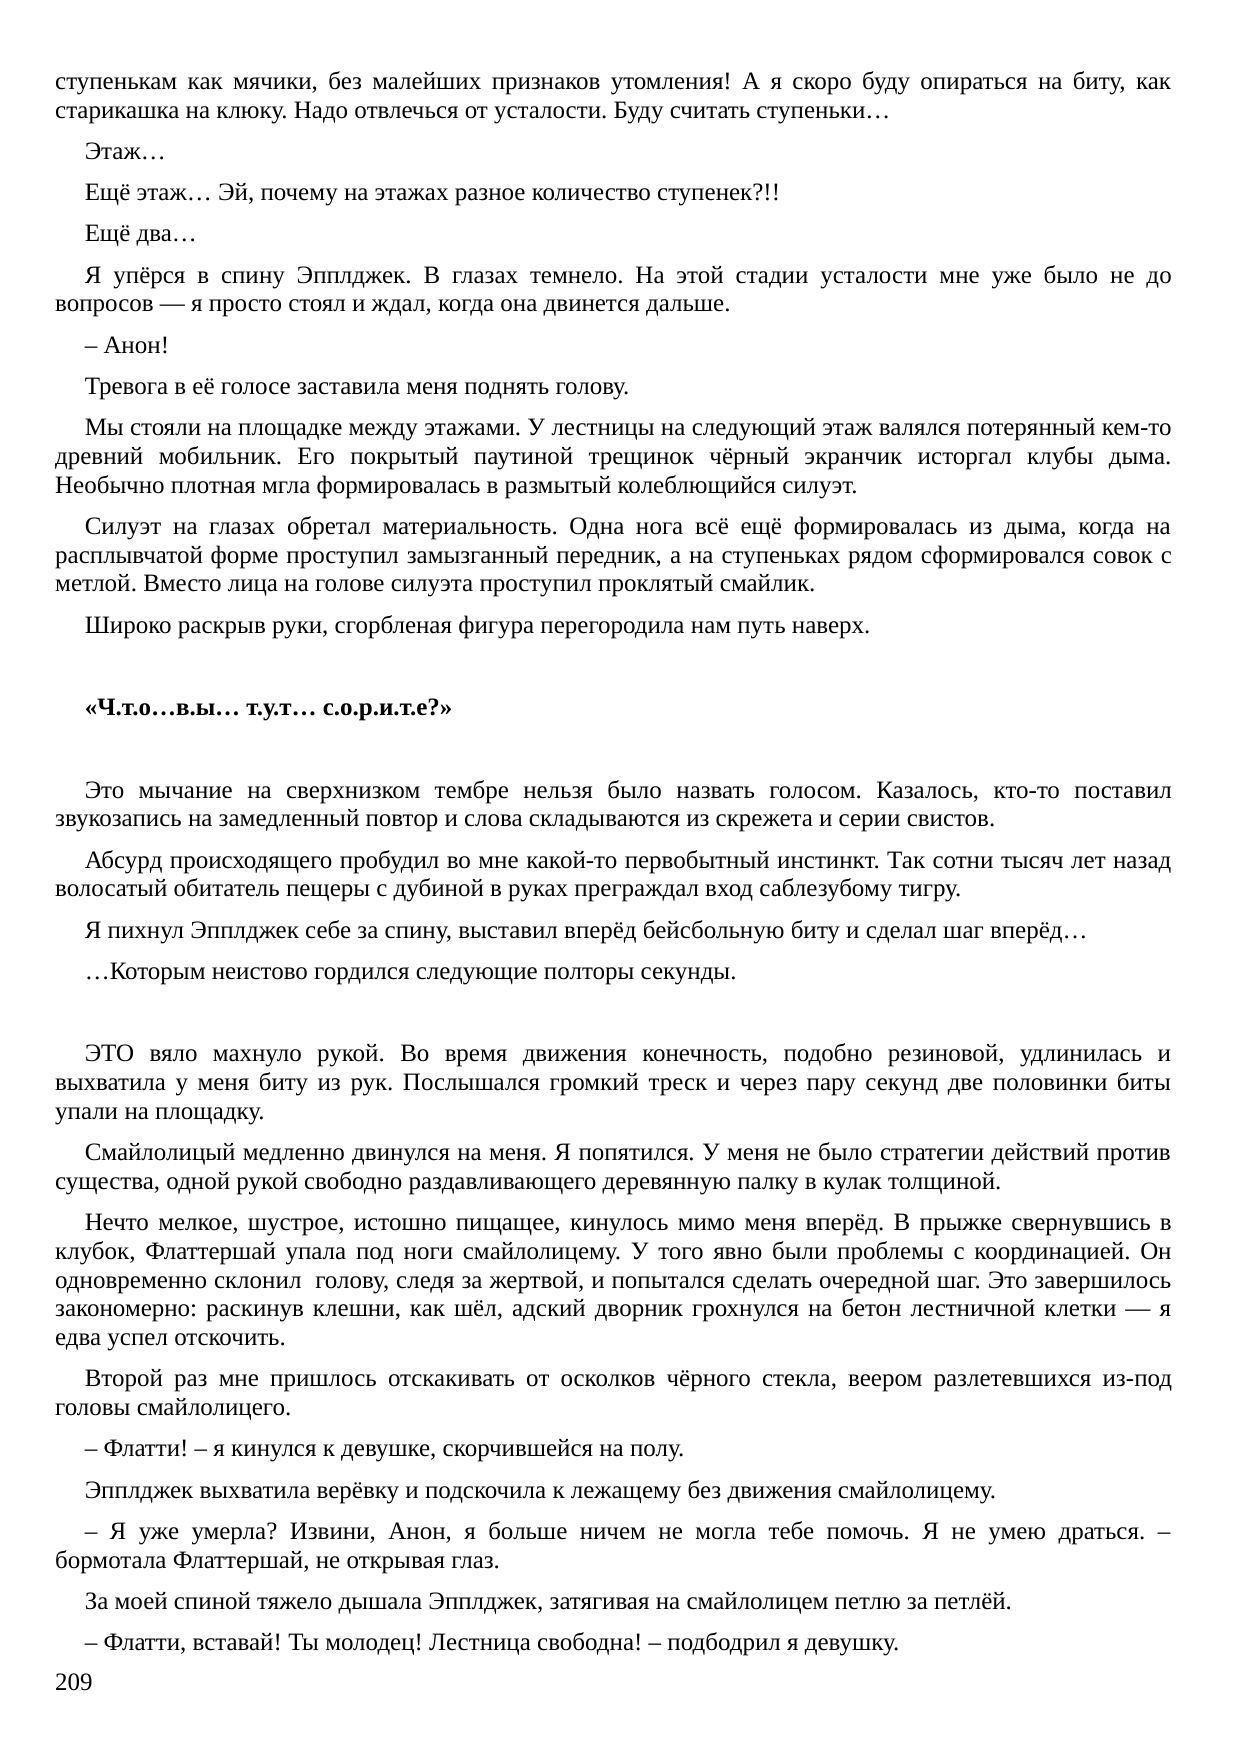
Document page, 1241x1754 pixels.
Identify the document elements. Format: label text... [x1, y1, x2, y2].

text Мы стояли на площадке между этажами. У лестницы на следующий этаж валялся потерянный кем-то древний мобильник. Его покрытый паутиной трещинок чёрный экранчик исторгал клубы дыма. Необычно плотная мгла формировалась в размытый колеблющийся силуэт. [55, 412, 1173, 498]
text …Которым неистово гордился следующие полторы секунды. [55, 956, 1173, 985]
text – Флатти! – я кинулся к девушке, скорчившейся на полу. [55, 1433, 1173, 1462]
text – Анон! [55, 330, 1173, 358]
text Ещё этаж… Эй, почему на этажах разное количество ступенек?!! [55, 177, 1173, 206]
text Это мычание на сверхнизком тембре нельзя было назвать голосом. Казалось, кто-то поставил звукозапись на замедленный повтор и слова складываются из скрежета и серии свистов. [55, 775, 1173, 832]
text Этаж… [55, 136, 1173, 165]
text – Я уже умерла? Извини, Анон, я больше ничем не могла тебе помочь. Я не умею драться. – бормотала Флаттершай, не открывая глаз. [55, 1516, 1173, 1573]
text ступенькам как мячики, без малейших признаков утомления! А я скоро буду опираться на биту, как старикашка на клюку. Надо отвлечься от усталости. Буду считать ступеньки… [55, 66, 1173, 123]
text Ещё два… [55, 218, 1173, 247]
text ЭТО вяло махнуло рукой. Во время движения конечность, подобно резиновой, удлинилась и выхватила у меня биту из рук. Послышался громкий треск и через пару секунд две половинки биты упали на площадку. [55, 1038, 1173, 1125]
text Я пихнул Эпплджек себе за спину, выставил вперёд бейсбольную биту и сделал шаг вперёд… [55, 915, 1173, 943]
text Широко раскрыв руки, сгорбленая фигура перегородила нам путь наверх. [55, 610, 1173, 638]
text За моей спиной тяжело дышала Эпплджек, затягивая на смайлолицем петлю за петлёй. [55, 1586, 1173, 1615]
text Абсурд происходящего пробудил во мне какой-то первобытный инстинкт. Так сотни тысяч лет назад волосатый обитатель пещеры с дубиной в руках преграждал вход саблезубому тигру. [55, 845, 1173, 902]
text Второй раз мне пришлось отскакивать от осколков чёрного стекла, веером разлетевшихся из-под головы смайлолицего. [55, 1363, 1173, 1421]
text Тревога в её голосе заставила меня поднять голову. [55, 371, 1173, 400]
text «Ч.т.о…в.ы… т.у.т… с.о.р.и.т.е?» [55, 692, 1173, 721]
text Эпплджек выхватила верёвку и подскочила к лежащему без движения смайлолицему. [55, 1475, 1173, 1503]
text Я упёрся в спину Эпплджек. В глазах темнело. На этой стадии усталости мне уже было не до вопросов — я просто стоял и ждал, когда она двинется дальше. [55, 260, 1173, 317]
text Нечто мелкое, шустрое, истошно пищащее, кинулось мимо меня вперёд. В прыжке свернувшись в клубок, Флаттершай упала под ноги смайлолицему. У того явно были проблемы с координацией. Он одновременно склонил голову, следя за жертвой, и попытался сделать очередной шаг. Это завершилось закономерно: раскинув клешни, как шёл, адский дворник грохнулся на бетон лестничной клетки — я едва успел отскочить. [55, 1207, 1173, 1351]
text – Флатти, вставай! Ты молодец! Лестница свободна! – подбодрил я девушку. [55, 1627, 1173, 1656]
text Смайлолицый медленно двинулся на меня. Я попятился. У меня не было стратегии действий против существа, одной рукой свободно раздавливающего деревянную палку в кулак толщиной. [55, 1137, 1173, 1195]
text Силуэт на глазах обретал материальность. Одна нога всё ещё формировалась из дыма, когда на расплывчатой форме проступил замызганный передник, а на ступеньках рядом сформировался совок с метлой. Вместо лица на голове силуэта проступил проклятый смайлик. [55, 511, 1173, 597]
